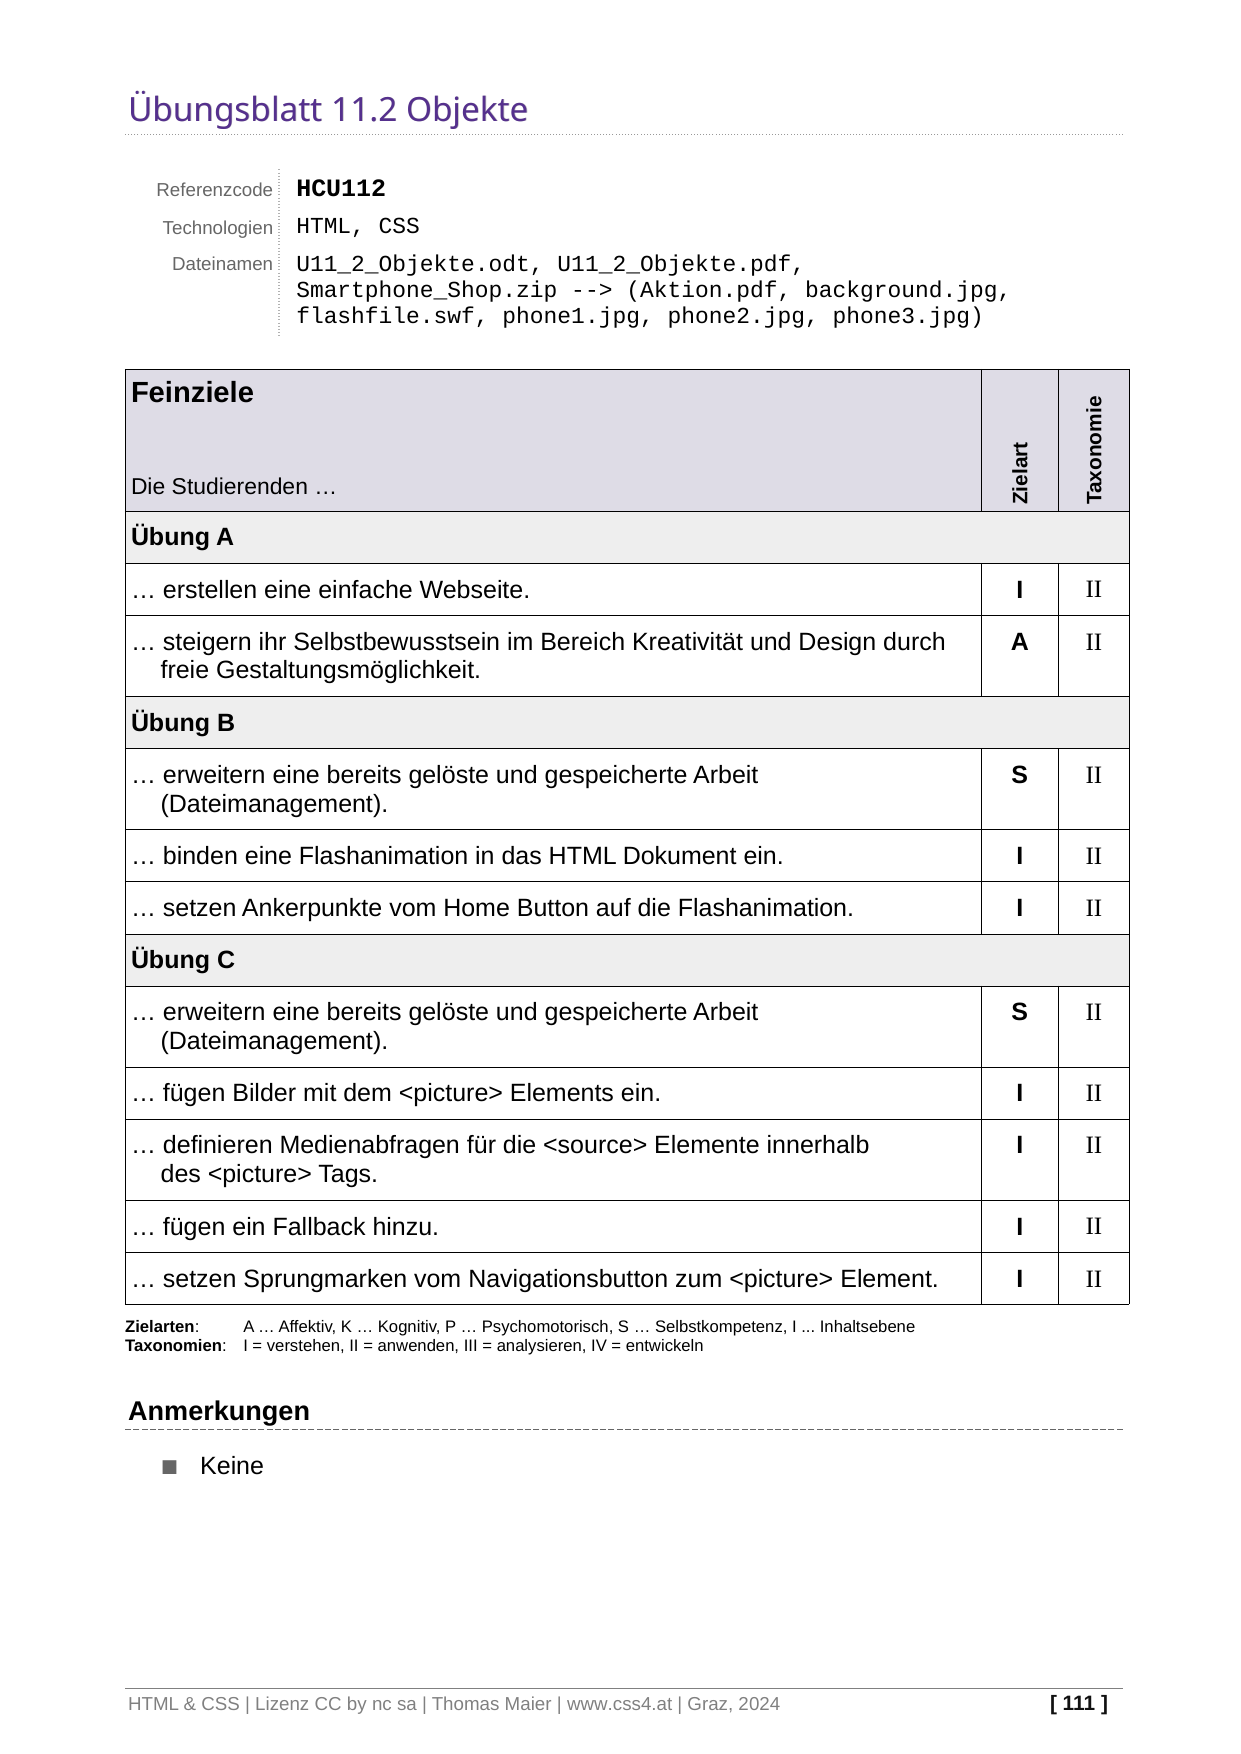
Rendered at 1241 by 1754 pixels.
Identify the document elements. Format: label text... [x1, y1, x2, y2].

table_cell … setzen Sprungmarken vom Navigationsbutton zum <picture> Element. [126, 1253, 981, 1304]
table_cell II [1059, 830, 1129, 881]
table_cell … erweitern eine bereits gelöste und gespeicherte Arbeit (Dateimanagement). [126, 749, 981, 829]
table_cell I [982, 1253, 1058, 1304]
table_cell A [982, 616, 1058, 696]
table_cell II [1059, 987, 1129, 1067]
table_cell … fügen Bilder mit dem <picture> Elements ein. [126, 1068, 981, 1119]
table_cell II [1059, 564, 1129, 615]
table_cell II [1059, 1068, 1129, 1119]
table_cell HTML, CSS [279, 209, 1129, 247]
subtitle Übungsblatt 11.2 Objekte [125, 83, 1123, 134]
table_cell I [982, 1068, 1058, 1119]
table_cell I [982, 564, 1058, 615]
table_cell II [1059, 1253, 1129, 1304]
table_cell U11_2_Objekte.odt, U11_2_Objekte.pdf, Smartphone_Shop.zip --> (Aktion.pdf, background.jpg, flashfile.swf, phone1.jpg, phone2.jpg, phone3.jpg) [279, 247, 1129, 336]
table_cell … fügen ein Fallback hinzu. [126, 1201, 981, 1252]
table_cell … erstellen eine einfache Webseite. [126, 564, 981, 615]
text Anmerkungen [125, 1392, 1123, 1429]
table_cell S [982, 987, 1058, 1067]
table_cell Übung A [126, 512, 1129, 563]
table_cell II [1059, 749, 1129, 829]
table_cell … erweitern eine bereits gelöste und gespeicherte Arbeit (Dateimanagement). [126, 987, 981, 1067]
table_cell II [1059, 1201, 1129, 1252]
table_cell I [982, 830, 1058, 881]
table_cell … setzen Ankerpunkte vom Home Button auf die Flashanimation. [126, 882, 981, 933]
table_cell Technologien [125, 209, 278, 247]
table_cell … definieren Medienabfragen für die <source> Elemente innerhalb des <picture> Tags. [126, 1120, 981, 1200]
table_header Zielart [982, 370, 1058, 511]
table_header Taxonomie [1059, 370, 1129, 511]
list Keine [162, 1451, 1123, 1480]
table_cell Übung B [126, 697, 1129, 748]
table_cell S [982, 749, 1058, 829]
table_cell I [982, 1120, 1058, 1200]
table_cell II [1059, 616, 1129, 696]
table_cell … steigern ihr Selbstbewusstsein im Bereich Kreativität und Design durch freie Gestaltungsmöglichkeit. [126, 616, 981, 696]
table_header Feinziele Die Studierenden … [126, 370, 981, 511]
text Zielarten: A … Affektiv, K … Kognitiv, P … Psychomotorisch, S … Selbstkompetenz, I ... Inhaltsebene Taxonomien: I = verstehen, II = anwenden, III = analysieren, IV = entwickeln [125, 1317, 1123, 1355]
table_cell Dateinamen [125, 247, 278, 336]
table_header HCU112 [279, 169, 1129, 209]
table_cell II [1059, 882, 1129, 933]
table_cell Übung C [126, 935, 1129, 986]
table_cell I [982, 882, 1058, 933]
table_cell II [1059, 1120, 1129, 1200]
table_cell … binden eine Flashanimation in das HTML Dokument ein. [126, 830, 981, 881]
table_header Referenzcode [125, 169, 278, 209]
table_cell I [982, 1201, 1058, 1252]
